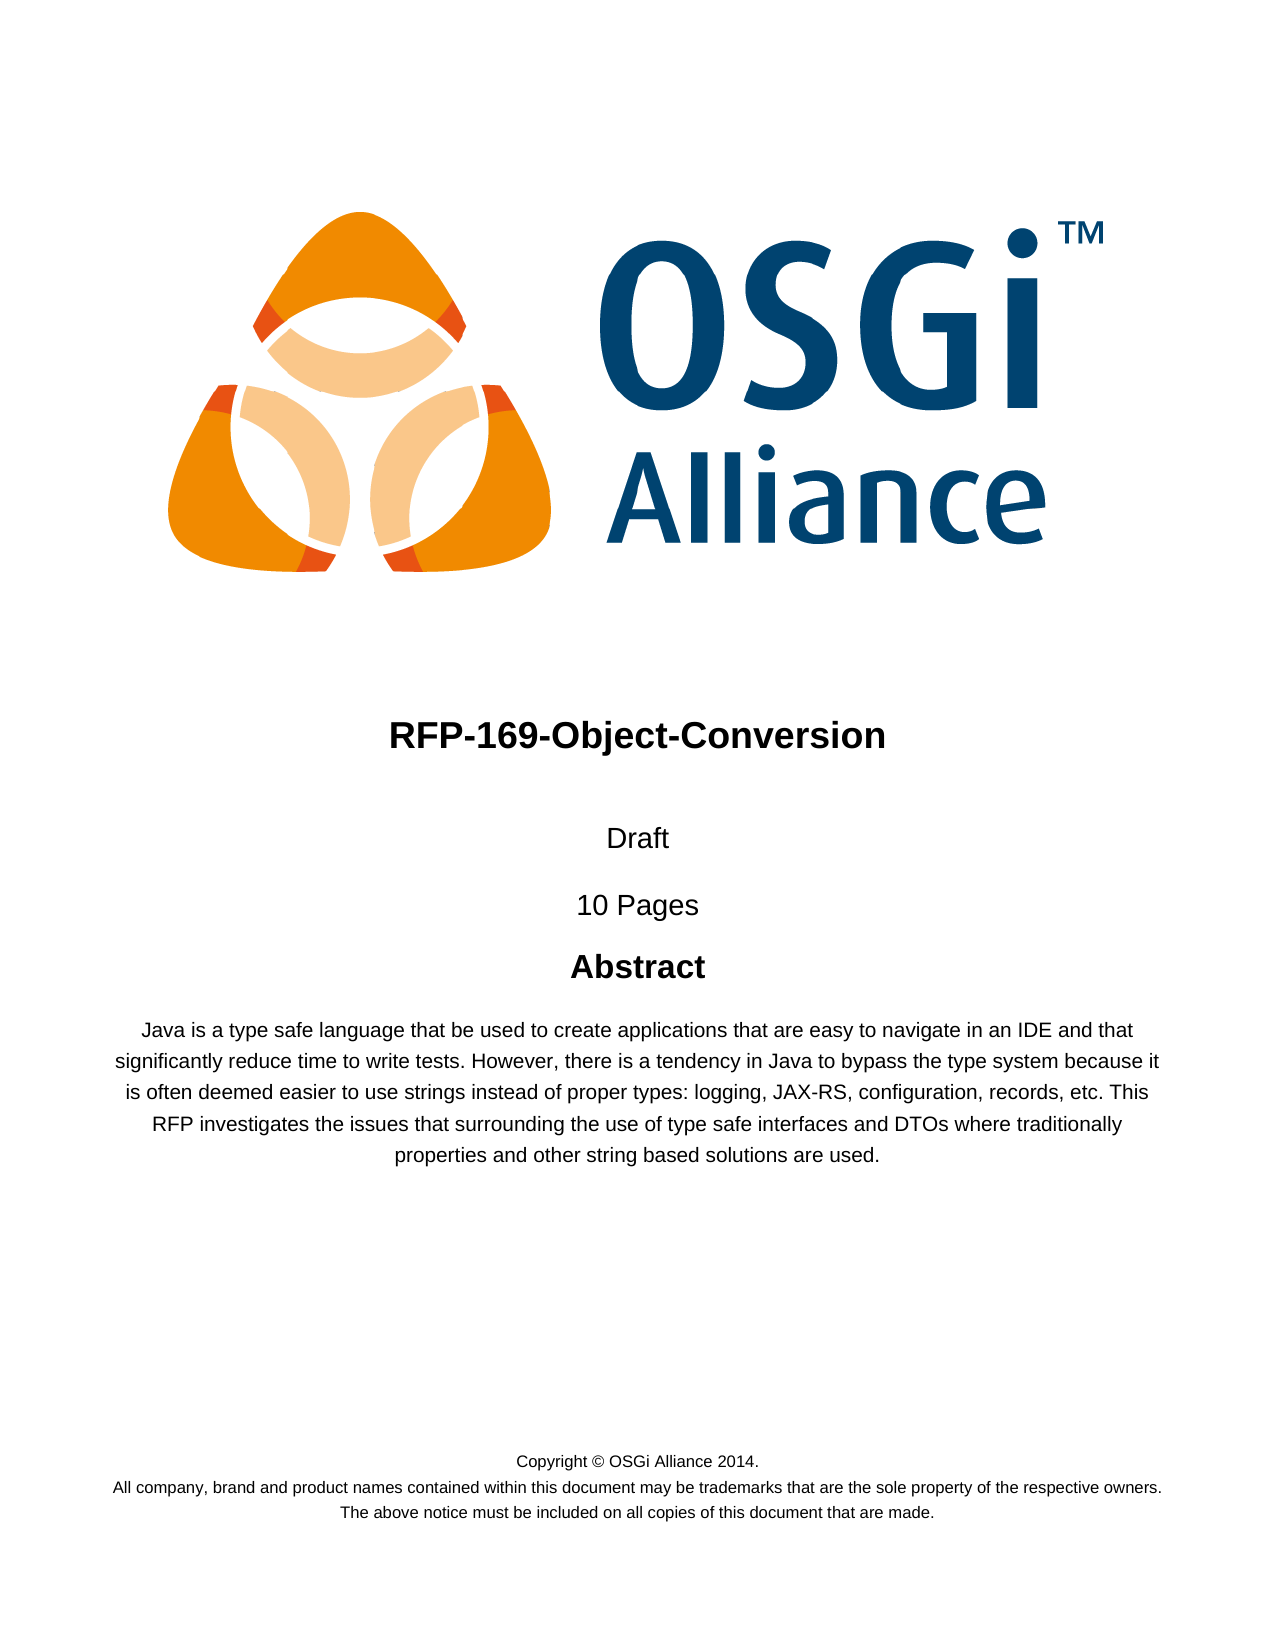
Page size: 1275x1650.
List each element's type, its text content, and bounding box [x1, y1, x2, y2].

text Java is a type safe language that be used to create applications that are easy to navigate in an IDE and that significantly reduce time to write tests. However, there is a tendency in Java to bypass the type system because it is often deemed easier to use strings instead of proper types: logging, JAX-RS, configuration, records, etc. This RFP investigates the issues that surrounding the use of type safe interfaces and DTOs where traditionally properties and other string based solutions are used. [112, 1010, 1162, 1167]
title Draft 10 Pages [112, 821, 1162, 922]
text Abstract [112, 947, 1162, 985]
picture [112, 158, 1163, 626]
title RFP-169-Object-Conversion [112, 714, 1162, 757]
